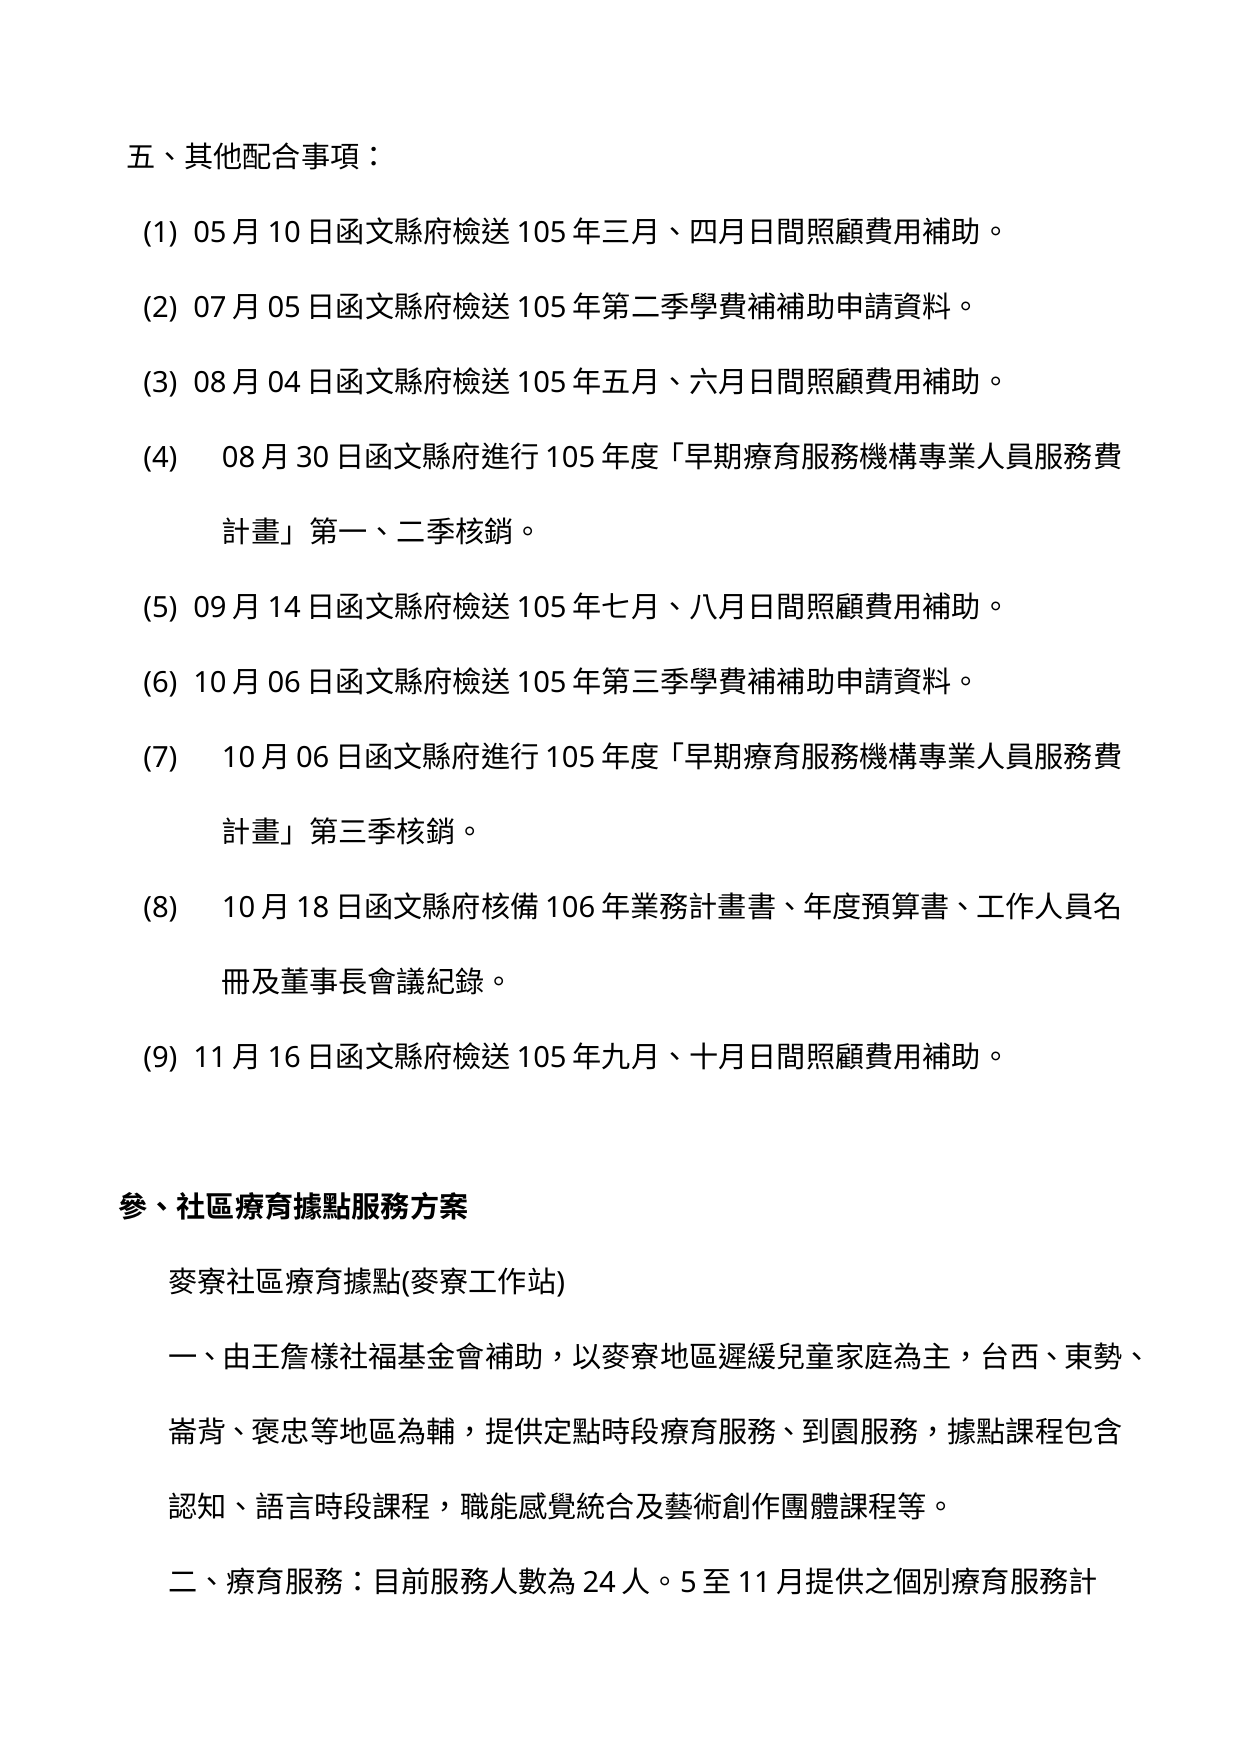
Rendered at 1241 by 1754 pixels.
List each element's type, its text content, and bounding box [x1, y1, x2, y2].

list 11月16日函文縣府檢送105年九月、十月日間照顧費用補助。 [143, 1017, 1122, 1092]
list 08月30日函文縣府進行105年度「早期療育服務機構專業人員服務費計畫」第一、二季核銷。 [143, 417, 1122, 567]
text 五、其他配合事項： [118, 117, 1122, 192]
list 07月05日函文縣府檢送105年第二季學費補補助申請資料。 [143, 267, 1122, 342]
text 麥寮社區療育據點(麥寮工作站) [168, 1242, 1122, 1317]
text 二、療育服務：目前服務人數為24人。5至11月提供之個別療育服務計 [168, 1542, 1122, 1617]
list 08月04日函文縣府檢送105年五月、六月日間照顧費用補助。 [143, 342, 1122, 417]
list 10月06日函文縣府檢送105年第三季學費補補助申請資料。 [143, 642, 1122, 717]
list 10月18日函文縣府核備106年業務計畫書、年度預算書、工作人員名冊及董事長會議紀錄。 [143, 867, 1122, 1017]
list 05月10日函文縣府檢送105年三月、四月日間照顧費用補助。 [143, 192, 1122, 267]
list 09月14日函文縣府檢送105年七月、八月日間照顧費用補助。 [143, 567, 1122, 642]
list 10月06日函文縣府進行105年度「早期療育服務機構專業人員服務費計畫」第三季核銷。 [143, 717, 1122, 867]
text 一、由王詹樣社福基金會補助，以麥寮地區遲緩兒童家庭為主，台西、東勢、崙背、褒忠等地區為輔，提供定點時段療育服務、到園服務，據點課程包含認知、語言時段課程，職能感覺統合及藝術創作團體課程等。 [168, 1317, 1122, 1542]
text 參、社區療育據點服務方案 [118, 1167, 1122, 1242]
